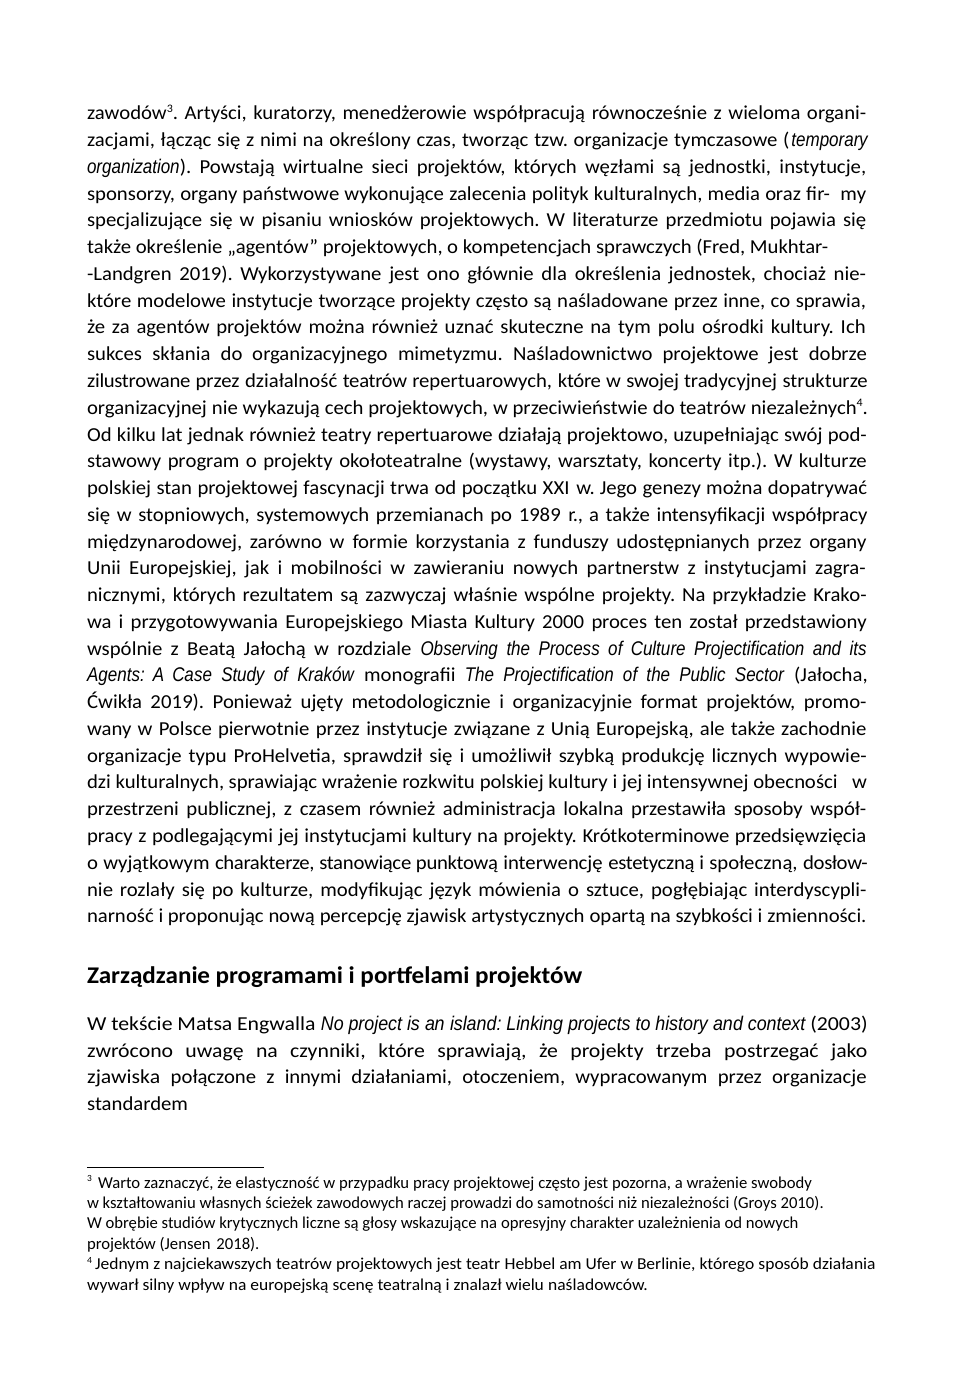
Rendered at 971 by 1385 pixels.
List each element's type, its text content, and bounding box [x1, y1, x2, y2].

text W tekście Matsa Engwalla No project is an island: Linking projects to history and context (2003) zwrócono uwagę na czynniki, które sprawiają, że projekty trzeba postrzegać jako zjawiska połączone z innymi działaniami, otoczeniem, wypracowanym przez organizacje standardem [87, 1011, 868, 1115]
text 4 Jednym z najciekawszych teatrów projektowych jest teatr Hebbel am Ufer w Berlinie, którego sposób działania wywarł silny wpływ na europejską scenę teatralną i znalazł wielu naśladowców. [87, 1254, 879, 1294]
text 3 Warto zaznaczyć, że elastyczność w przypadku pracy projektowej często jest pozorna, a wrażenie swobody w kształtowaniu własnych ścieżek zawodowych raczej prowadzi do samotności niż niezależności (Groys 2010). W obrębie studiów krytycznych liczne są głosy wskazujące na opresyjny charakter uzależnienia od nowych projektów (Jensen 2018). [87, 1172, 832, 1253]
subtitle Zarządzanie programami i portfelami projektów [87, 960, 879, 989]
text zawodów3. Artyści, kuratorzy, menedżerowie współpracują równocześnie z wieloma organi- zacjami, łącząc się z nimi na określony czas, tworząc tzw. organizacje tymczasowe (temporary organization). Powstają wirtualne sieci projektów, których węzłami są jednostki, instytucje, sponsorzy, organy państwowe wykonujące zalecenia polityk kulturalnych, media oraz fir- my specjalizujące się w pisaniu wniosków projektowych. W literaturze przedmiotu pojawia się także określenie „agentów” projektowych, o kompetencjach sprawczych (Fred, Mukhtar- [87, 100, 868, 258]
text -Landgren 2019). Wykorzystywane jest ono głównie dla określenia jednostek, chociaż nie- które modelowe instytucje tworzące projekty często są naśladowane przez inne, co sprawia, że za agentów projektów można również uznać skuteczne na tym polu ośrodki kultury. Ich sukces skłania do organizacyjnego mimetyzmu. Naśladownictwo projektowe jest dobrze zilustrowane przez działalność teatrów repertuarowych, które w swojej tradycyjnej strukturze organizacyjnej nie wykazują cech projektowych, w przeciwieństwie do teatrów niezależnych4. Od kilku lat jednak również teatry repertuarowe działają projektowo, uzupełniając swój pod- stawowy program o projekty okołoteatralne (wystawy, warsztaty, koncerty itp.). W kulturze polskiej stan projektowej fascynacji trwa od początku XXI w. Jego genezy można dopatrywać się w stopniowych, systemowych przemianach po 1989 r., a także intensyfikacji współpracy międzynarodowej, zarówno w formie korzystania z funduszy udostępnianych przez organy Unii Europejskiej, jak i mobilności w zawieraniu nowych partnerstw z instytucjami zagra- nicznymi, których rezultatem są zazwyczaj właśnie wspólne projekty. Na przykładzie Krako- wa i przygotowywania Europejskiego Miasta Kultury 2000 proces ten został przedstawiony wspólnie z Beatą Jałochą w rozdziale Observing the Process of Culture Projectification and its Agents: A Case Study of Kraków monografii The Projectification of the Public Sector (Jałocha, Ćwikła 2019). Ponieważ ujęty metodologicznie i organizacyjnie format projektów, promo- wany w Polsce pierwotnie przez instytucje związane z Unią Europejską, ale także zachodnie organizacje typu ProHelvetia, sprawdził się i umożliwił szybką produkcję licznych wypowie- dzi kulturalnych, sprawiając wrażenie rozkwitu polskiej kultury i jej intensywnej obecności w przestrzeni publicznej, z czasem również administracja lokalna przestawiła sposoby współ- pracy z podlegającymi jej instytucjami kultury na projekty. Krótkoterminowe przedsięwzięcia o wyjątkowym charakterze, stanowiące punktową interwencję estetyczną i społeczną, dosłow- nie rozlały się po kulturze, modyfikując język mówienia o sztuce, pogłębiając interdyscypli- narność i proponując nową percepcję zjawisk artystycznych opartą na szybkości i zmienności. [87, 261, 868, 928]
